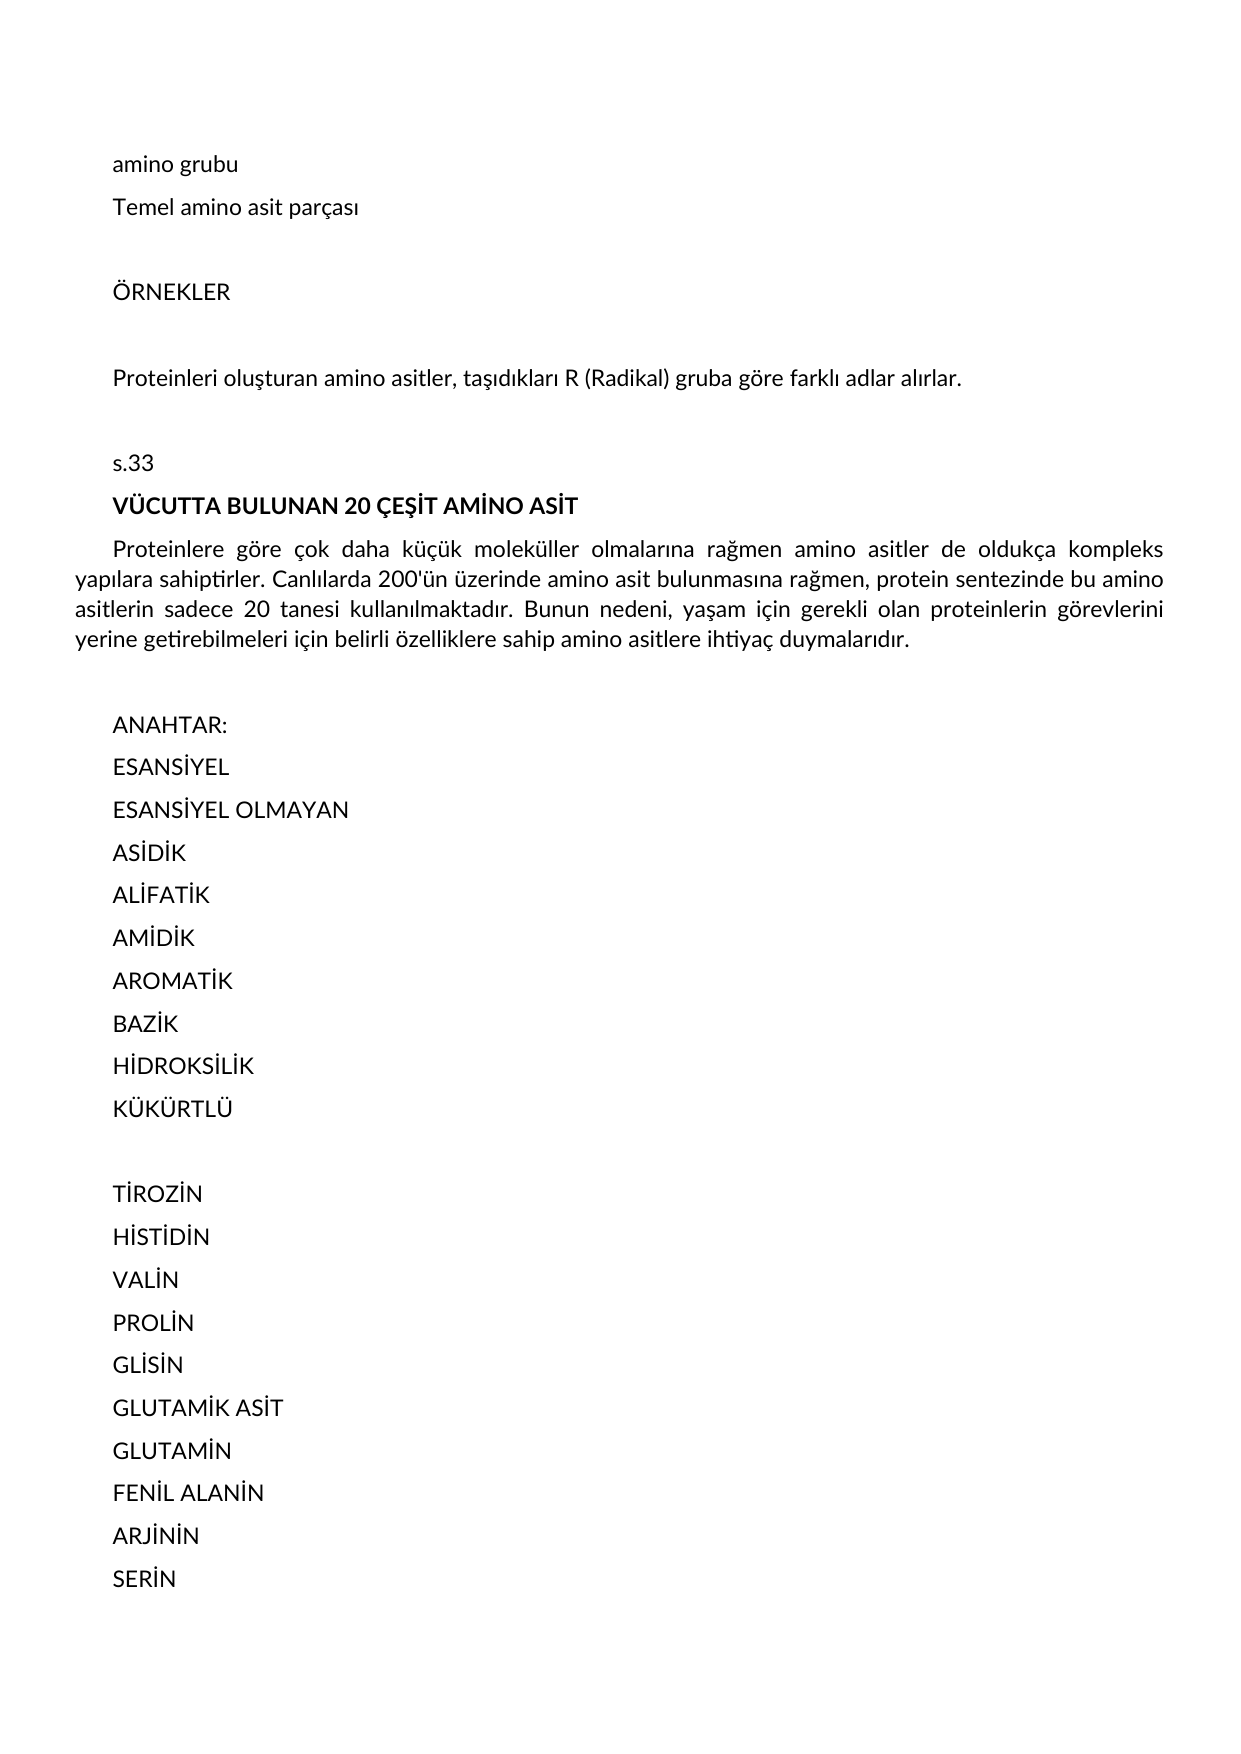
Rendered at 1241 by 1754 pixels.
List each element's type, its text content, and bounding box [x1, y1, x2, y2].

text VÜCUTTA BULUNAN 20 ÇEŞİT AMİNO ASİT [75, 492, 1165, 519]
text ANAHTAR: [75, 710, 1165, 738]
text VALİN [75, 1266, 1165, 1293]
text AROMATİK [75, 967, 1165, 994]
text Proteinleri oluşturan amino asitler, taşıdıkları R (Radikal) gruba göre farklı adlar alırlar. [75, 363, 1165, 391]
text GLUTAMİN [75, 1436, 1165, 1464]
text Proteinlere göre çok daha küçük moleküller olmalarına rağmen amino asitler de oldukça kompleks yapılara sahiptirler. Canlılarda 200'ün üzerinde amino asit bulunmasına rağmen, protein sentezinde bu amino asitlerin sadece 20 tanesi kullanılmaktadır. Bunun nedeni, yaşam için gerekli olan proteinlerin görevlerini yerine getirebilmeleri için belirli özelliklere sahip amino asitlere ihtiyaç duymalarıdır. [75, 534, 1165, 652]
text GLİSİN [75, 1351, 1165, 1378]
text HİDROKSİLİK [75, 1052, 1165, 1079]
text PROLİN [75, 1308, 1165, 1336]
text ESANSİYEL [75, 753, 1165, 781]
text ASİDİK [75, 838, 1165, 866]
text Temel amino asit parçası [75, 193, 1165, 220]
text s.33 [75, 449, 1165, 476]
text GLUTAMİK ASİT [75, 1394, 1165, 1421]
text AMİDİK [75, 924, 1165, 951]
text ALİFATİK [75, 881, 1165, 909]
text ESANSİYEL OLMAYAN [75, 796, 1165, 823]
text TİROZİN [75, 1180, 1165, 1208]
text SERİN [75, 1564, 1165, 1592]
text BAZİK [75, 1009, 1165, 1037]
text KÜKÜRTLÜ [75, 1095, 1165, 1122]
text ÖRNEKLER [75, 278, 1165, 306]
text HİSTİDİN [75, 1223, 1165, 1250]
text amino grubu [75, 150, 1165, 177]
text FENİL ALANİN [75, 1479, 1165, 1507]
text ARJİNİN [75, 1522, 1165, 1549]
